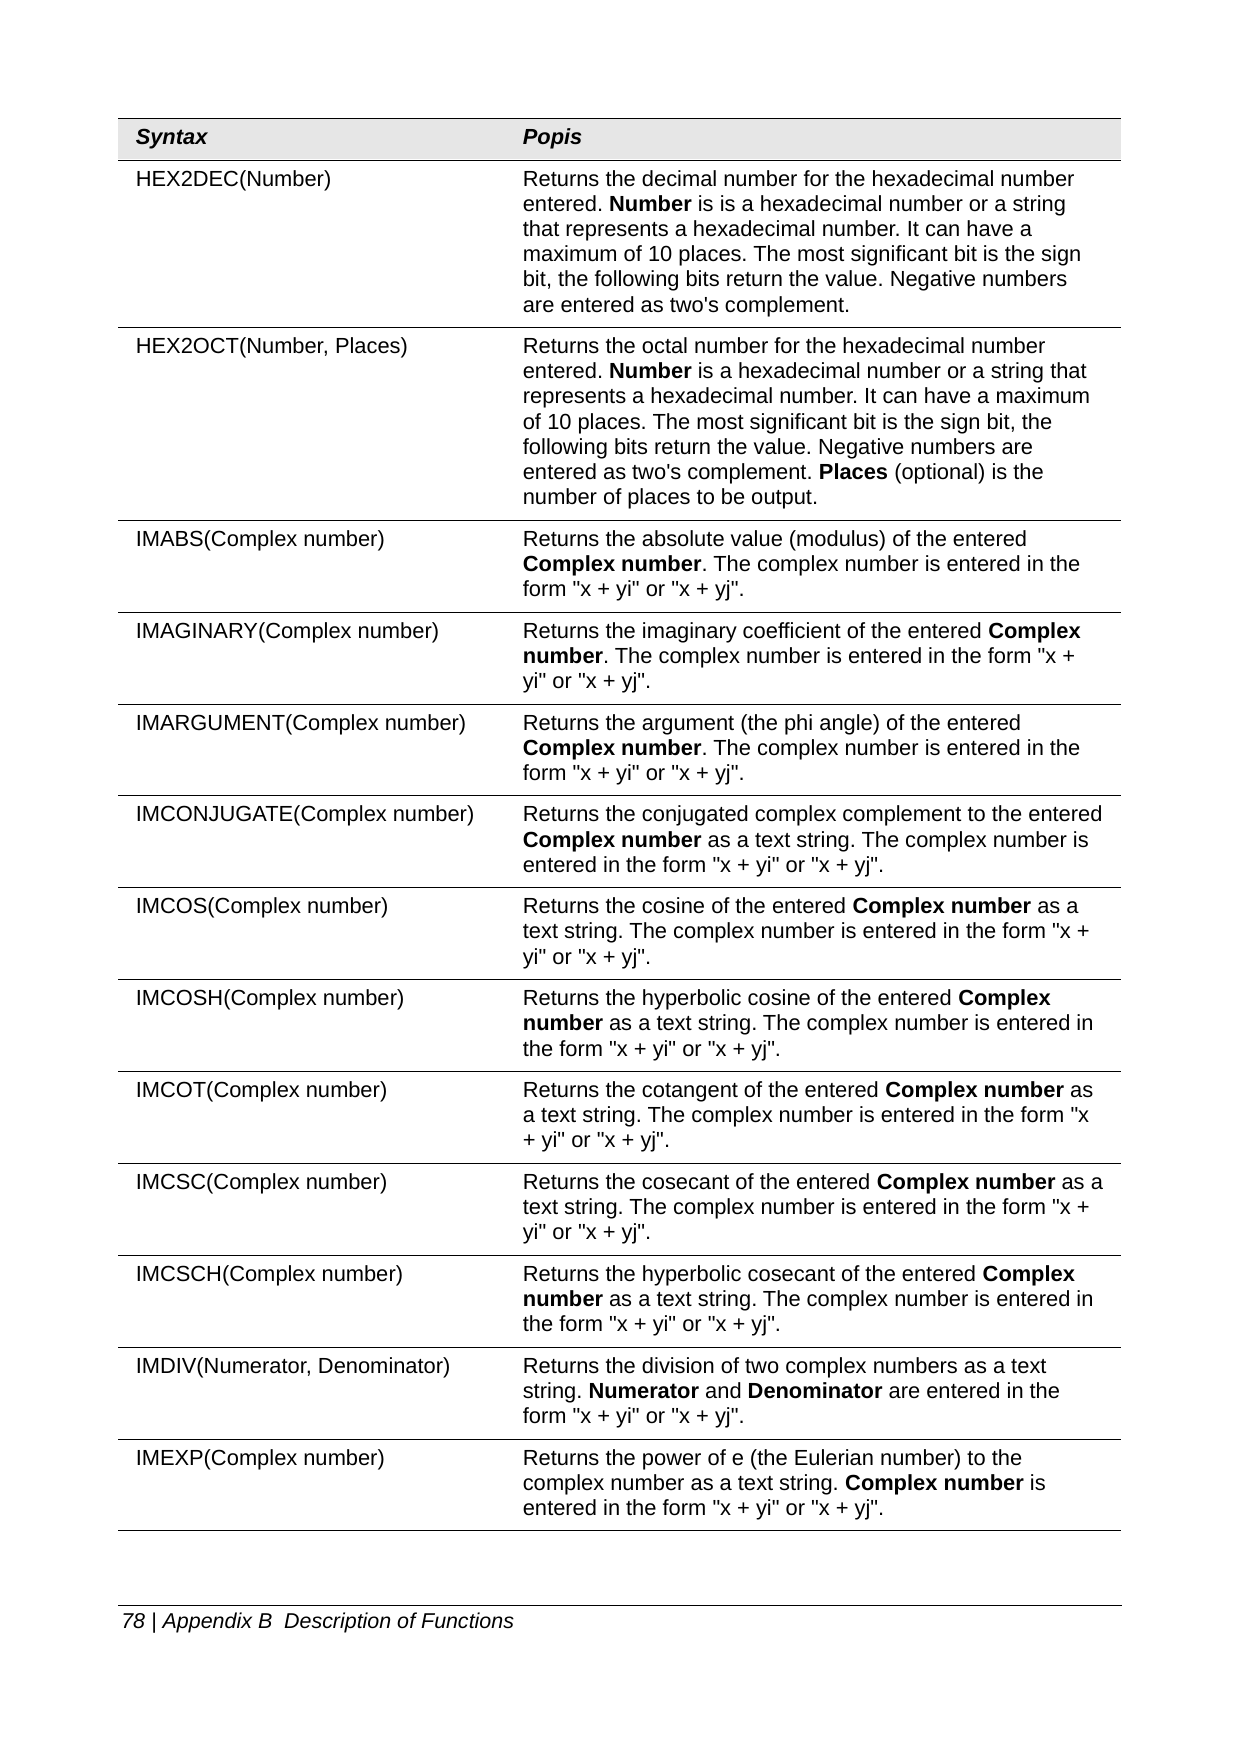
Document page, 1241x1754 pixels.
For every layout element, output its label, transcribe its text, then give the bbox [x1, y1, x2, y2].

table_cell Returns the octal number for the hexadecimal number entered. Number is a hexadecimal number or a string that represents a hexadecimal number. It can have a maximum of 10 places. The most significant bit is the sign bit, the following bits return the value. Negative numbers are entered as two's complement. Places (optional) is the number of places to be output. [505, 328, 1121, 520]
table_cell Returns the imaginary coefficient of the entered Complex number. The complex number is entered in the form "x + yi" or "x + yj". [505, 613, 1121, 703]
table_cell IMCOSH(Complex number) [118, 980, 505, 1071]
table_cell IMCSC(Complex number) [118, 1164, 505, 1255]
table_cell IMEXP(Complex number) [118, 1440, 505, 1530]
table_cell Returns the power of e (the Eulerian number) to the complex number as a text string. Complex number is entered in the form "x + yi" or "x + yj". [505, 1440, 1121, 1530]
table_cell IMARGUMENT(Complex number) [118, 705, 505, 795]
table_cell Returns the decimal number for the hexadecimal number entered. Number is is a hexadecimal number or a string that represents a hexadecimal number. It can have a maximum of 10 places. The most significant bit is the sign bit, the following bits return the value. Negative numbers are entered as two's complement. [505, 161, 1121, 327]
table_cell IMDIV(Numerator, Denominator) [118, 1348, 505, 1438]
table_cell IMCONJUGATE(Complex number) [118, 796, 505, 887]
table_header Popis [505, 119, 1121, 159]
table_cell HEX2OCT(Number, Places) [118, 328, 505, 520]
table_cell IMCOT(Complex number) [118, 1072, 505, 1163]
table_cell Returns the cosine of the entered Complex number as a text string. The complex number is entered in the form "x + yi" or "x + yj". [505, 888, 1121, 979]
table_cell IMCOS(Complex number) [118, 888, 505, 979]
table_cell Returns the conjugated complex complement to the entered Complex number as a text string. The complex number is entered in the form "x + yi" or "x + yj". [505, 796, 1121, 887]
table_cell Returns the cotangent of the entered Complex number as a text string. The complex number is entered in the form "x + yi" or "x + yj". [505, 1072, 1121, 1163]
table_cell Returns the hyperbolic cosine of the entered Complex number as a text string. The complex number is entered in the form "x + yi" or "x + yj". [505, 980, 1121, 1071]
table_cell Returns the division of two complex numbers as a text string. Numerator and Denominator are entered in the form "x + yi" or "x + yj". [505, 1348, 1121, 1438]
table_cell Returns the cosecant of the entered Complex number as a text string. The complex number is entered in the form "x + yi" or "x + yj". [505, 1164, 1121, 1255]
table_cell IMCSCH(Complex number) [118, 1256, 505, 1347]
table_cell Returns the argument (the phi angle) of the entered Complex number. The complex number is entered in the form "x + yi" or "x + yj". [505, 705, 1121, 795]
table_cell HEX2DEC(Number) [118, 161, 505, 327]
table_cell IMAGINARY(Complex number) [118, 613, 505, 703]
table_cell Returns the hyperbolic cosecant of the entered Complex number as a text string. The complex number is entered in the form "x + yi" or "x + yj". [505, 1256, 1121, 1347]
table_cell Returns the absolute value (modulus) of the entered Complex number. The complex number is entered in the form "x + yi" or "x + yj". [505, 521, 1121, 612]
table_cell IMABS(Complex number) [118, 521, 505, 612]
table_header Syntax [118, 119, 505, 159]
